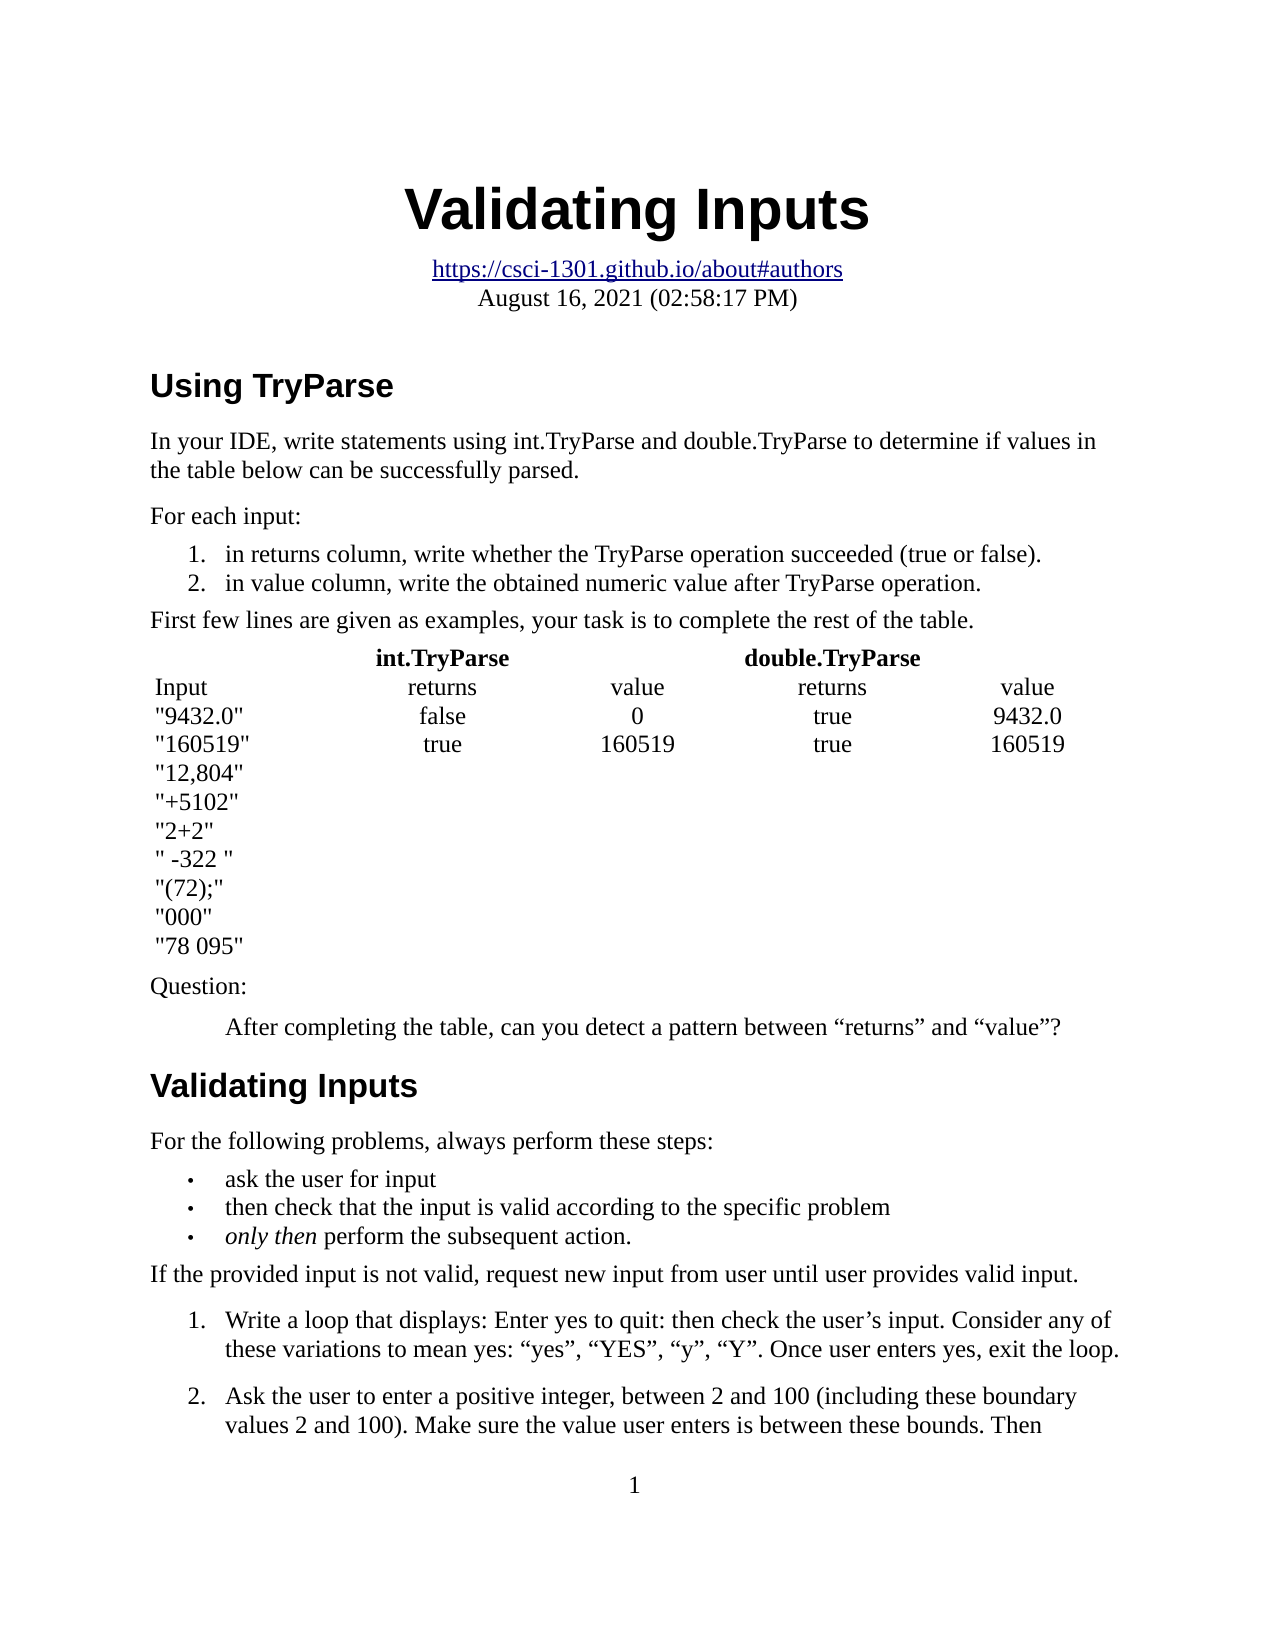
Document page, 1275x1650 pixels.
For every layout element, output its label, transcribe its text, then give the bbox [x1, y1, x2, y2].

table_cell [930, 816, 1125, 844]
table_cell "2+2" [150, 816, 345, 844]
table_cell Input [150, 672, 345, 701]
table_cell "000" [150, 902, 345, 931]
table_cell [540, 816, 735, 844]
table_header [540, 643, 735, 672]
table_cell [345, 758, 540, 787]
table_cell 160519 [540, 730, 735, 758]
table_cell false [345, 701, 540, 729]
table_cell [930, 758, 1125, 787]
table_cell [735, 845, 930, 873]
table_cell [540, 758, 735, 787]
table_cell [540, 931, 735, 959]
table_header [150, 643, 345, 672]
subtitle Using TryParse [150, 366, 1125, 404]
table_cell returns [345, 672, 540, 701]
table_cell [930, 902, 1125, 931]
table_cell [930, 787, 1125, 816]
table_header int.TryParse [345, 643, 540, 672]
list in value column, write the obtained numeric value after TryParse operation. [187, 568, 1125, 597]
table_cell [540, 902, 735, 931]
table_cell [735, 873, 930, 902]
table_cell [345, 873, 540, 902]
table_cell [540, 873, 735, 902]
table_cell [735, 931, 930, 959]
list in returns column, write whether the TryParse operation succeeded (true or false). [187, 539, 1125, 568]
list ask the user for input [187, 1164, 1125, 1192]
list Ask the user to enter a positive integer, between 2 and 100 (including these boundary values 2 and 100). Make sure the value user enters is between these bounds. Then [187, 1381, 1125, 1438]
table_cell 160519 [930, 730, 1125, 758]
table_cell returns [735, 672, 930, 701]
table_cell [345, 787, 540, 816]
table_cell [540, 787, 735, 816]
list only then perform the subsequent action. [187, 1221, 1125, 1250]
text Question: [150, 971, 1125, 1000]
table_cell " -322 " [150, 845, 345, 873]
table_header [930, 643, 1125, 672]
subtitle Validating Inputs [150, 1066, 1125, 1104]
table_cell value [540, 672, 735, 701]
table_cell "12,804" [150, 758, 345, 787]
table_cell "78 095" [150, 931, 345, 959]
table_cell [345, 902, 540, 931]
table_cell 9432.0 [930, 701, 1125, 729]
table_cell true [735, 730, 930, 758]
table_cell 0 [540, 701, 735, 729]
text For each input: [150, 501, 1125, 530]
text In your IDE, write statements using int.TryParse and double.TryParse to determine if values in the table below can be successfully parsed. [150, 426, 1125, 483]
list Write a loop that displays: Enter yes to quit: then check the user’s input. Consider any of these variations to mean yes: “yes”, “YES”, “y”, “Y”. Once user enters yes, exit the loop. [187, 1306, 1125, 1363]
table_cell [345, 816, 540, 844]
table_header double.TryParse [735, 643, 930, 672]
text For the following problems, always perform these steps: [150, 1126, 1125, 1155]
text August 16, 2021 (02:58:17 PM) [150, 283, 1125, 312]
text After completing the table, can you detect a pattern between “returns” and “value”? [225, 1012, 1125, 1041]
title Validating Inputs [150, 175, 1125, 242]
table_cell true [735, 701, 930, 729]
list then check that the input is valid according to the specific problem [187, 1192, 1125, 1221]
table_cell true [345, 730, 540, 758]
text https://csci-1301.github.io/about#authors [150, 254, 1125, 283]
text If the provided input is not valid, request new input from user until user provides valid input. [150, 1259, 1125, 1288]
table_cell [345, 845, 540, 873]
table_cell [930, 845, 1125, 873]
table_cell "(72);" [150, 873, 345, 902]
text First few lines are given as examples, your task is to complete the rest of the table. [150, 606, 1125, 634]
table_cell [735, 902, 930, 931]
table_cell "+5102" [150, 787, 345, 816]
table_cell [930, 931, 1125, 959]
table_cell [540, 845, 735, 873]
table_cell [735, 758, 930, 787]
table_cell "9432.0" [150, 701, 345, 729]
table_cell [345, 931, 540, 959]
table_cell [735, 787, 930, 816]
table_cell "160519" [150, 730, 345, 758]
table_cell value [930, 672, 1125, 701]
table_cell [930, 873, 1125, 902]
table_cell [735, 816, 930, 844]
